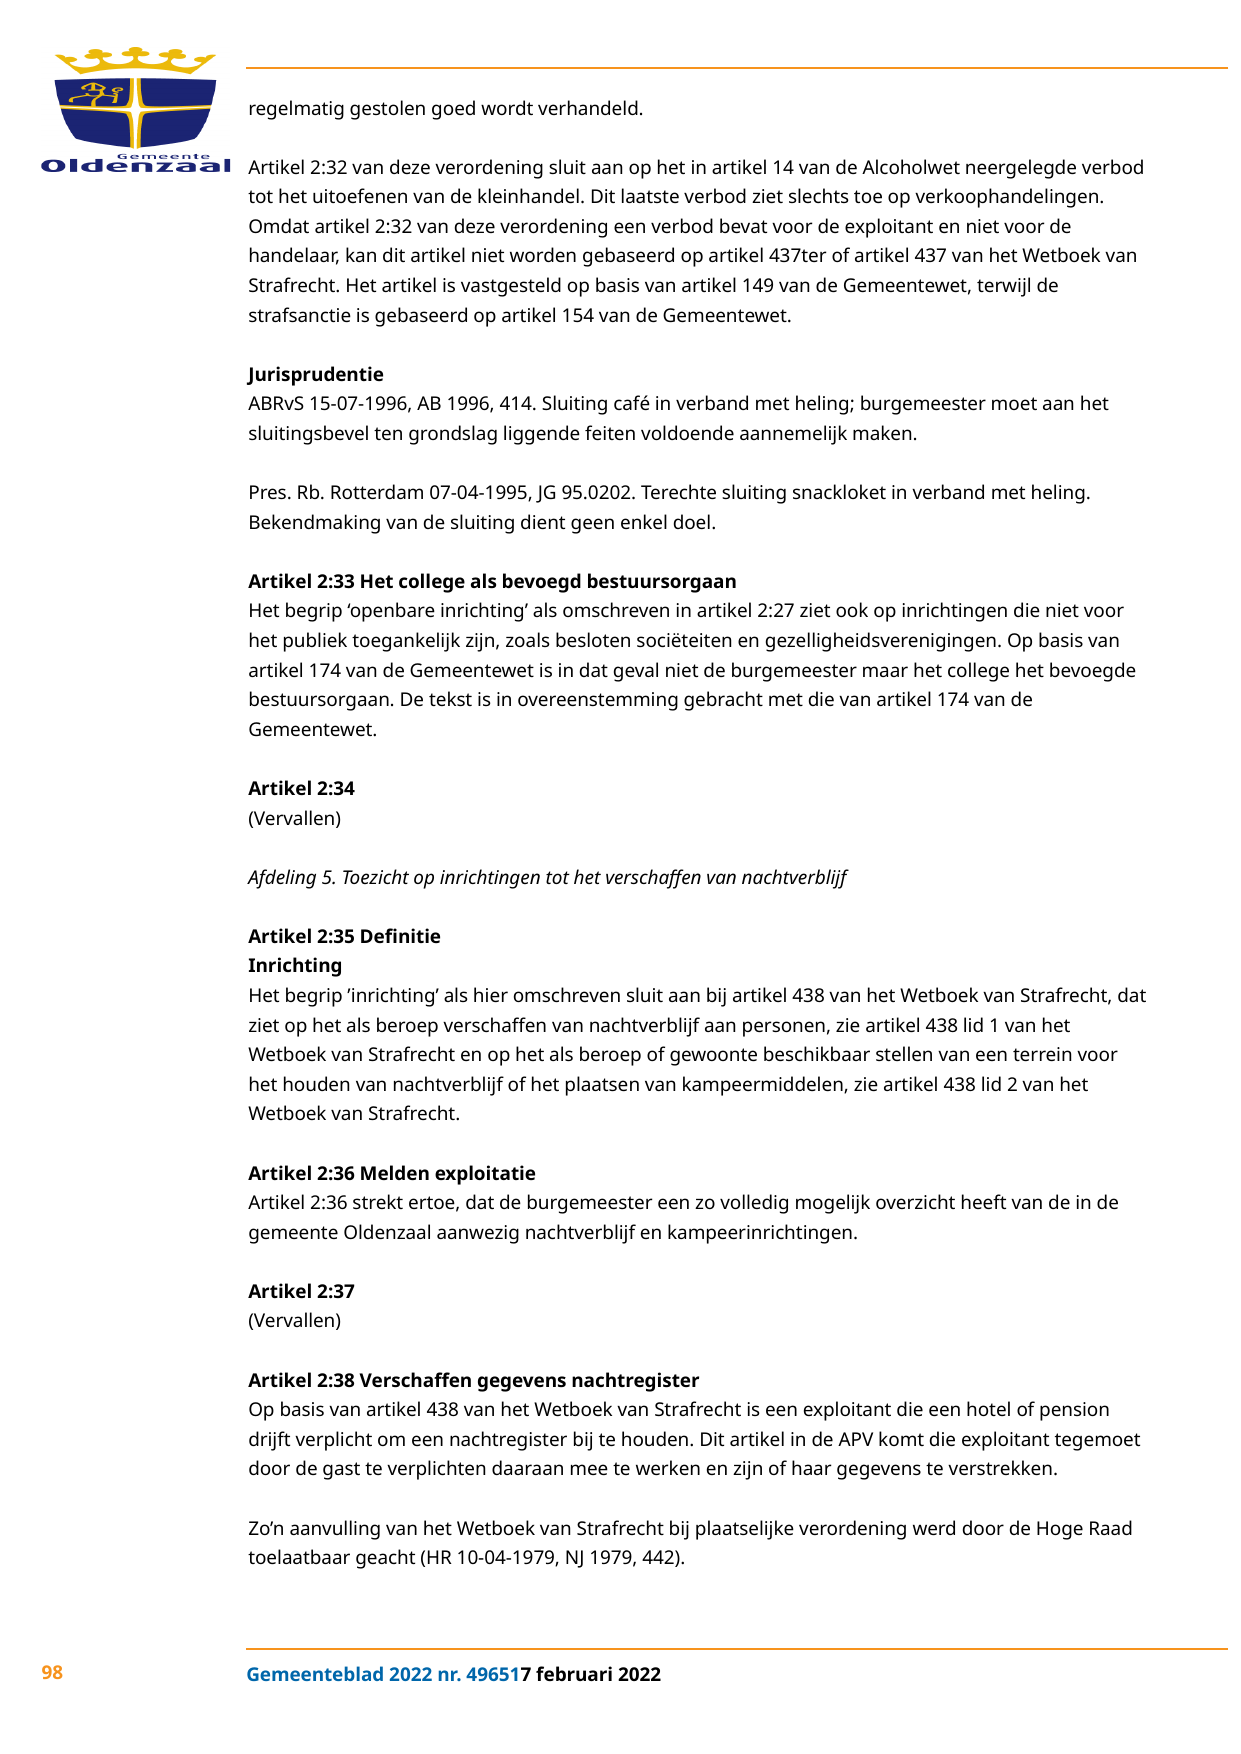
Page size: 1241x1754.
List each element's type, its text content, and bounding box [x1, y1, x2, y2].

text regelmatig gestolen goed wordt verhandeld. [248, 95, 1152, 121]
text Artikel 2:33 Het college als bevoegd bestuursorgaan [248, 568, 1152, 594]
text Pres. Rb. Rotterdam 07-04-1995, JG 95.0202. Terechte sluiting snackloket in verband met heling. Bekendmaking van de sluiting dient geen enkel doel. [248, 479, 1152, 535]
text ABRvS 15-07-1996, AB 1996, 414. Sluiting café in verband met heling; burgemeester moet aan het sluitingsbevel ten grondslag liggende feiten voldoende aannemelijk maken. [248, 391, 1152, 446]
text Op basis van artikel 438 van het Wetboek van Strafrecht is een exploitant die een hotel of pension drijft verplicht om een nachtregister bij te houden. Dit artikel in de APV komt die exploitant tegemoet door de gast te verplichten daaraan mee te werken en zijn of haar gegevens te verstrekken. [248, 1396, 1152, 1481]
text Artikel 2:36 Melden exploitatie [248, 1160, 1152, 1186]
text Artikel 2:36 strekt ertoe, dat de burgemeester een zo volledig mogelijk overzicht heeft van de in de gemeente Oldenzaal aanwezig nachtverblijf en kampeerinrichtingen. [248, 1189, 1152, 1245]
text Inrichting [248, 953, 1152, 978]
picture [41, 47, 231, 172]
text Afdeling 5. Toezicht op inrichtingen tot het verschaffen van nachtverblijf [248, 864, 1152, 890]
text Jurisprudentie [248, 361, 1152, 387]
text Zo’n aanvulling van het Wetboek van Strafrecht bij plaatselijke verordening werd door de Hoge Raad toelaatbaar geacht (HR 10-04-1979, NJ 1979, 442). [248, 1515, 1152, 1570]
text (Vervallen) [248, 805, 1152, 831]
text Het begrip ’inrichting’ als hier omschreven sluit aan bij artikel 438 van het Wetboek van Strafrecht, dat ziet op het als beroep verschaffen van nachtverblijf aan personen, zie artikel 438 lid 1 van het Wetboek van Strafrecht en op het als beroep of gewoonte beschikbaar stellen van een terrein voor het houden van nachtverblijf of het plaatsen van kampeermiddelen, zie artikel 438 lid 2 van het Wetboek van Strafrecht. [248, 982, 1152, 1126]
text Artikel 2:35 Definitie [248, 923, 1152, 949]
text Het begrip ‘openbare inrichting’ als omschreven in artikel 2:27 ziet ook op inrichtingen die niet voor het publiek toegankelijk zijn, zoals besloten sociëteiten en gezelligheidsverenigingen. Op basis van artikel 174 van de Gemeentewet is in dat geval niet de burgemeester maar het college het bevoegde bestuursorgaan. De tekst is in overeenstemming gebracht met die van artikel 174 van de Gemeentewet. [248, 598, 1152, 742]
text Artikel 2:38 Verschaffen gegevens nachtregister [248, 1367, 1152, 1393]
text Artikel 2:32 van deze verordening sluit aan op het in artikel 14 van de Alcoholwet neergelegde verbod tot het uitoefenen van de kleinhandel. Dit laatste verbod ziet slechts toe op verkoophandelingen. Omdat artikel 2:32 van deze verordening een verbod bevat voor de exploitant en niet voor de handelaar, kan dit artikel niet worden gebaseerd op artikel 437ter of artikel 437 van het Wetboek van Strafrecht. Het artikel is vastgesteld op basis van artikel 149 van de Gemeentewet, terwijl de strafsanctie is gebaseerd op artikel 154 van de Gemeentewet. [248, 154, 1152, 328]
text (Vervallen) [248, 1308, 1152, 1333]
text Artikel 2:34 [248, 775, 1152, 801]
text Artikel 2:37 [248, 1278, 1152, 1304]
